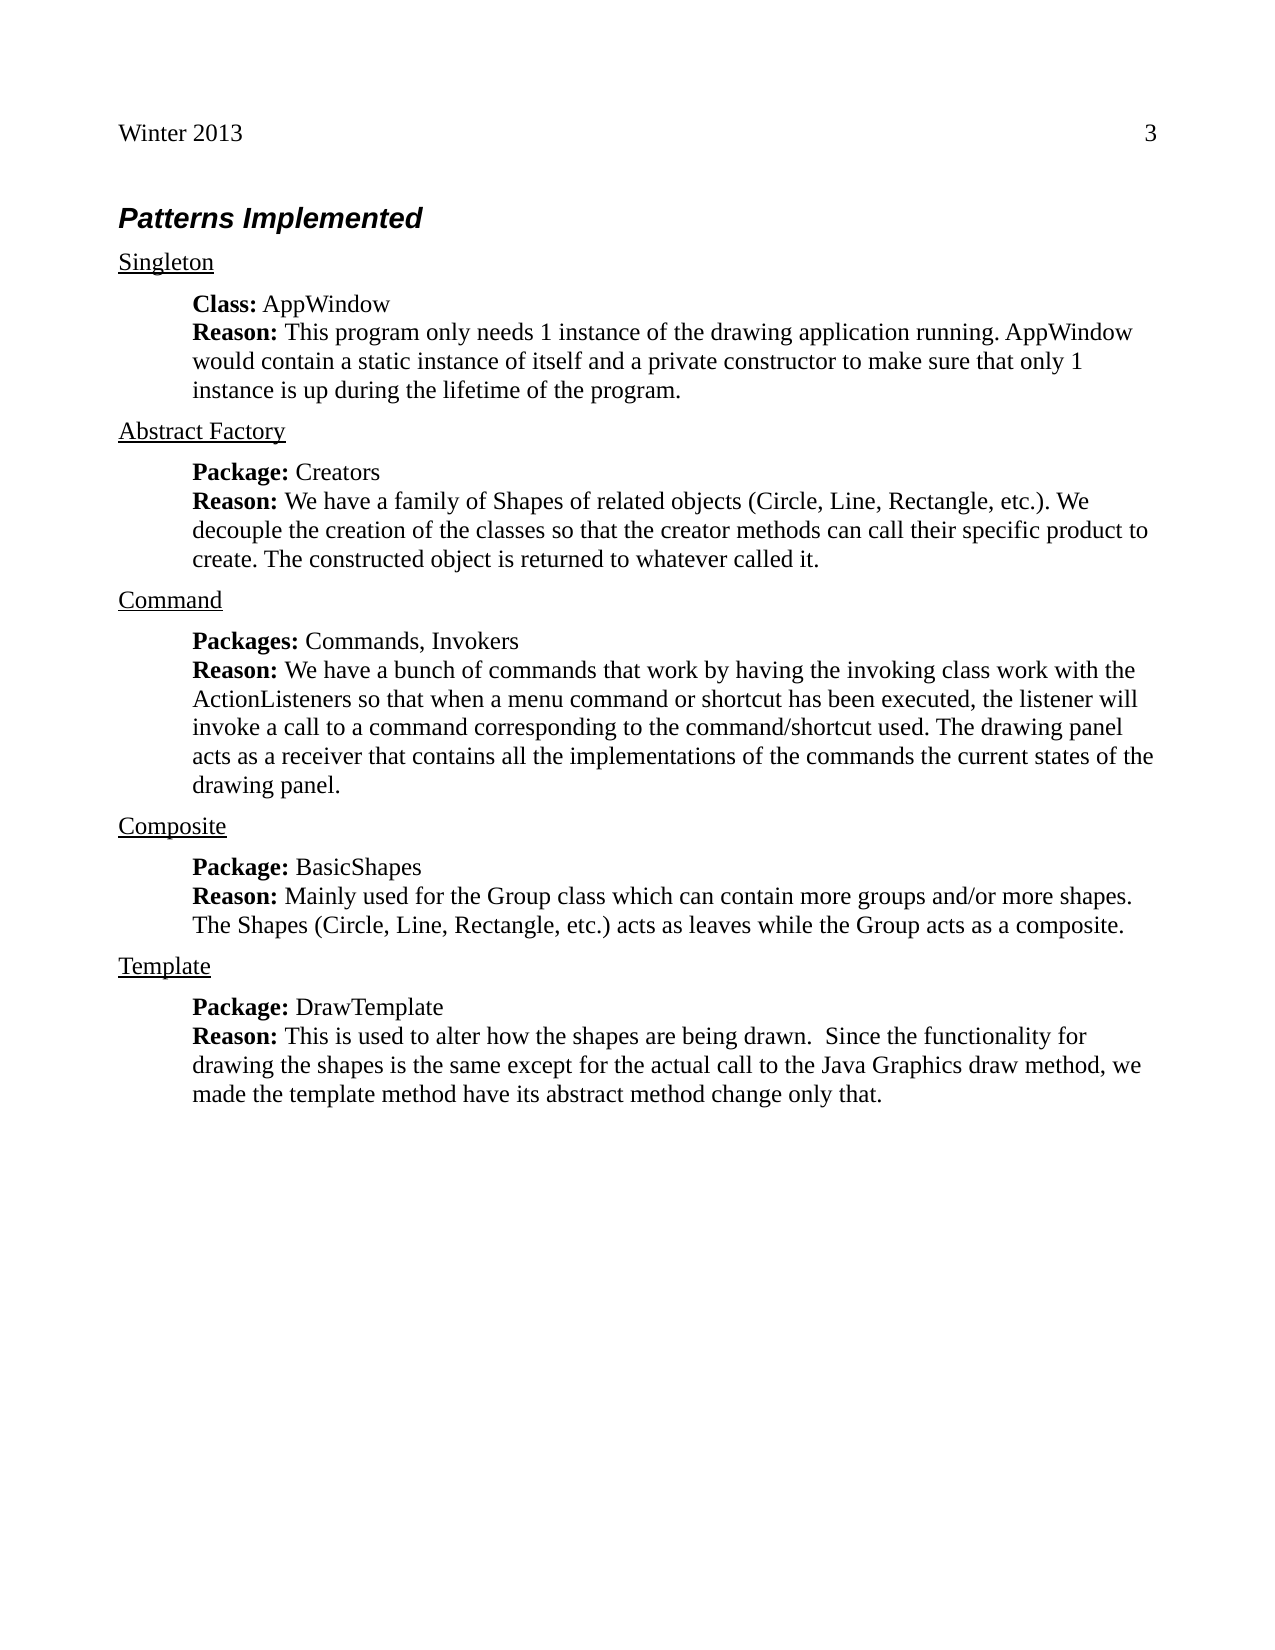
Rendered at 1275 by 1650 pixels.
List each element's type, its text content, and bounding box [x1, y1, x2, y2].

text Package: DrawTemplate [118, 992, 1157, 1021]
text Packages: Commands, Invokers [118, 626, 1157, 655]
text Command [118, 585, 1157, 614]
text Template [118, 951, 1157, 980]
text Reason: This is used to alter how the shapes are being drawn. Since the functionality for drawing the shapes is the same except for the actual call to the Java Graphics draw method, we made the template method have its abstract method change only that. [118, 1021, 1157, 1107]
text Reason: Mainly used for the Group class which can contain more groups and/or more shapes. The Shapes (Circle, Line, Rectangle, etc.) acts as leaves while the Group acts as a composite. [118, 881, 1157, 939]
text Package: BasicShapes [118, 852, 1157, 881]
text Singleton [118, 247, 1157, 276]
subtitle Patterns Implemented [118, 201, 1157, 235]
text Composite [118, 811, 1157, 840]
text Class: AppWindow Reason: This program only needs 1 instance of the drawing application running. AppWindow would contain a static instance of itself and a private constructor to make sure that only 1 instance is up during the lifetime of the program. [118, 289, 1157, 404]
text Reason: We have a bunch of commands that work by having the invoking class work with the ActionListeners so that when a menu command or shortcut has been executed, the listener will invoke a call to a command corresponding to the command/shortcut used. The drawing panel acts as a receiver that contains all the implementations of the commands the current states of the drawing panel. [118, 655, 1157, 799]
text Package: Creators [118, 457, 1157, 486]
text Abstract Factory [118, 416, 1157, 445]
text Reason: We have a family of Shapes of related objects (Circle, Line, Rectangle, etc.). We decouple the creation of the classes so that the creator methods can call their specific product to create. The constructed object is returned to whatever called it. [118, 486, 1157, 572]
